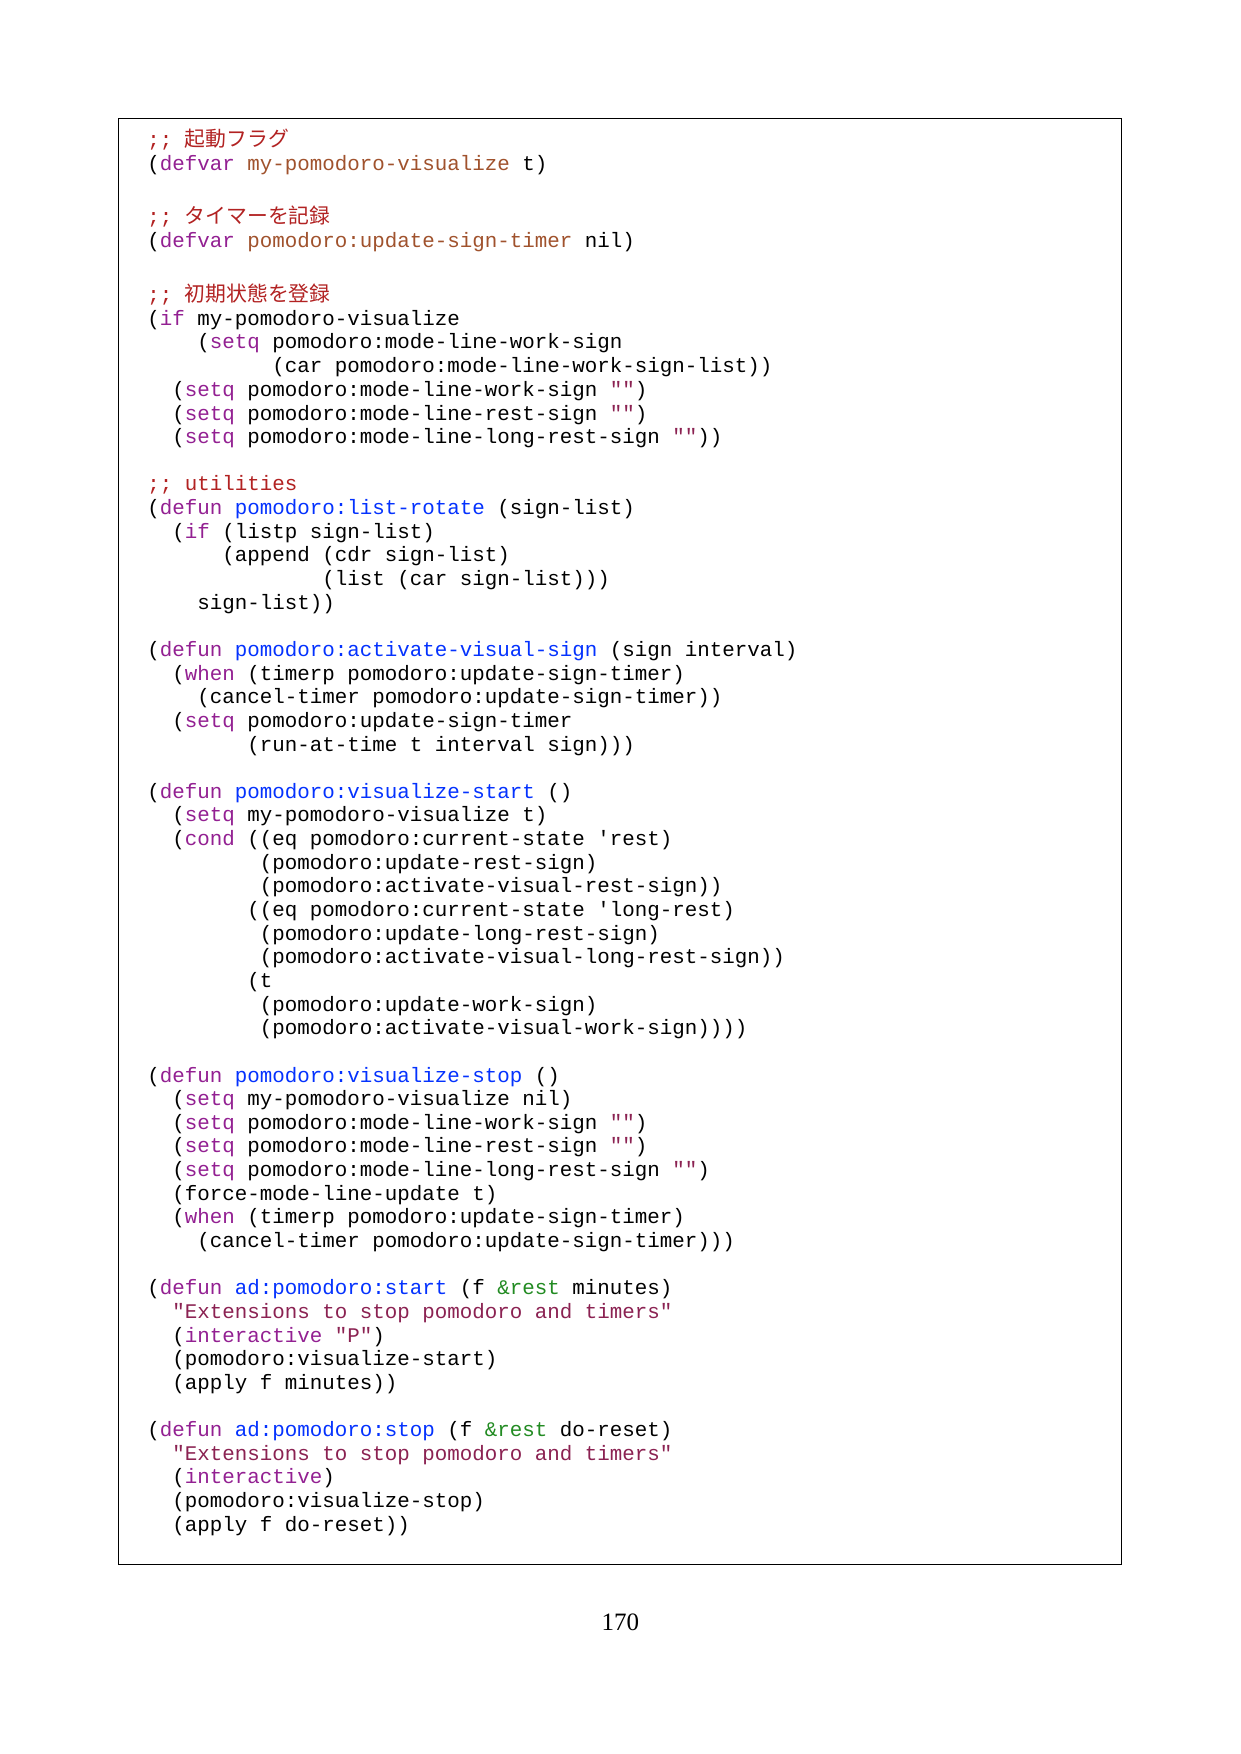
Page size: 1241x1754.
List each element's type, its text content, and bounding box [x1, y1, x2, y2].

text (defun pomodoro:visualize-start () [119, 777, 1121, 801]
text (interactive) [119, 1463, 1121, 1486]
text (setq my-pomodoro-visualize t) [119, 801, 1121, 824]
text (setq pomodoro:mode-line-long-rest-sign "")) [119, 422, 1121, 446]
text (pomodoro:update-long-rest-sign) [119, 919, 1121, 942]
text (pomodoro:visualize-start) [119, 1344, 1121, 1368]
text ;; 起動フラグ [119, 119, 1121, 148]
text (setq pomodoro:mode-line-work-sign [119, 328, 1121, 351]
text (defun pomodoro:activate-visual-sign (sign interval) [119, 635, 1121, 659]
text (pomodoro:update-work-sign) [119, 990, 1121, 1013]
text (setq pomodoro:mode-line-work-sign "") [119, 1108, 1121, 1132]
text (setq pomodoro:mode-line-rest-sign "") [119, 398, 1121, 422]
text (car pomodoro:mode-line-work-sign-list)) [119, 351, 1121, 375]
text (force-mode-line-update t) [119, 1179, 1121, 1202]
text ;; utilities [119, 469, 1121, 493]
text (when (timerp pomodoro:update-sign-timer) [119, 659, 1121, 682]
text (setq my-pomodoro-visualize nil) [119, 1084, 1121, 1108]
text (setq pomodoro:update-sign-timer [119, 706, 1121, 729]
text (pomodoro:activate-visual-work-sign)))) [119, 1013, 1121, 1037]
text (interactive "P") [119, 1321, 1121, 1344]
text (pomodoro:update-rest-sign) [119, 848, 1121, 871]
text (apply f do-reset)) [119, 1510, 1121, 1533]
text (pomodoro:activate-visual-long-rest-sign)) [119, 942, 1121, 966]
text (if (listp sign-list) [119, 517, 1121, 540]
text (cancel-timer pomodoro:update-sign-timer)) [119, 682, 1121, 706]
text (setq pomodoro:mode-line-work-sign "") [119, 375, 1121, 398]
text "Extensions to stop pomodoro and timers" [119, 1439, 1121, 1463]
text ((eq pomodoro:current-state 'long-rest) [119, 895, 1121, 919]
text (setq pomodoro:mode-line-rest-sign "") [119, 1132, 1121, 1155]
text ;; タイマーを記録 [119, 196, 1121, 226]
text (run-at-time t interval sign))) [119, 729, 1121, 753]
text (setq pomodoro:mode-line-long-rest-sign "") [119, 1155, 1121, 1179]
text "Extensions to stop pomodoro and timers" [119, 1297, 1121, 1321]
text (defun ad:pomodoro:start (f &rest minutes) [119, 1273, 1121, 1297]
text ;; 初期状態を登録 [119, 273, 1121, 304]
text (defvar pomodoro:update-sign-timer nil) [119, 226, 1121, 250]
text (when (timerp pomodoro:update-sign-timer) [119, 1202, 1121, 1226]
text (defun pomodoro:list-rotate (sign-list) [119, 493, 1121, 517]
text (apply f minutes)) [119, 1368, 1121, 1392]
text (defun ad:pomodoro:stop (f &rest do-reset) [119, 1415, 1121, 1439]
text sign-list)) [119, 588, 1121, 611]
text (list (car sign-list))) [119, 564, 1121, 588]
text (cond ((eq pomodoro:current-state 'rest) [119, 824, 1121, 848]
text (pomodoro:visualize-stop) [119, 1486, 1121, 1510]
text (defvar my-pomodoro-visualize t) [119, 148, 1121, 172]
text (pomodoro:activate-visual-rest-sign)) [119, 871, 1121, 895]
text (defun pomodoro:visualize-stop () [119, 1061, 1121, 1084]
text (cancel-timer pomodoro:update-sign-timer))) [119, 1226, 1121, 1250]
text (append (cdr sign-list) [119, 540, 1121, 564]
text (if my-pomodoro-visualize [119, 304, 1121, 328]
text (t [119, 966, 1121, 990]
